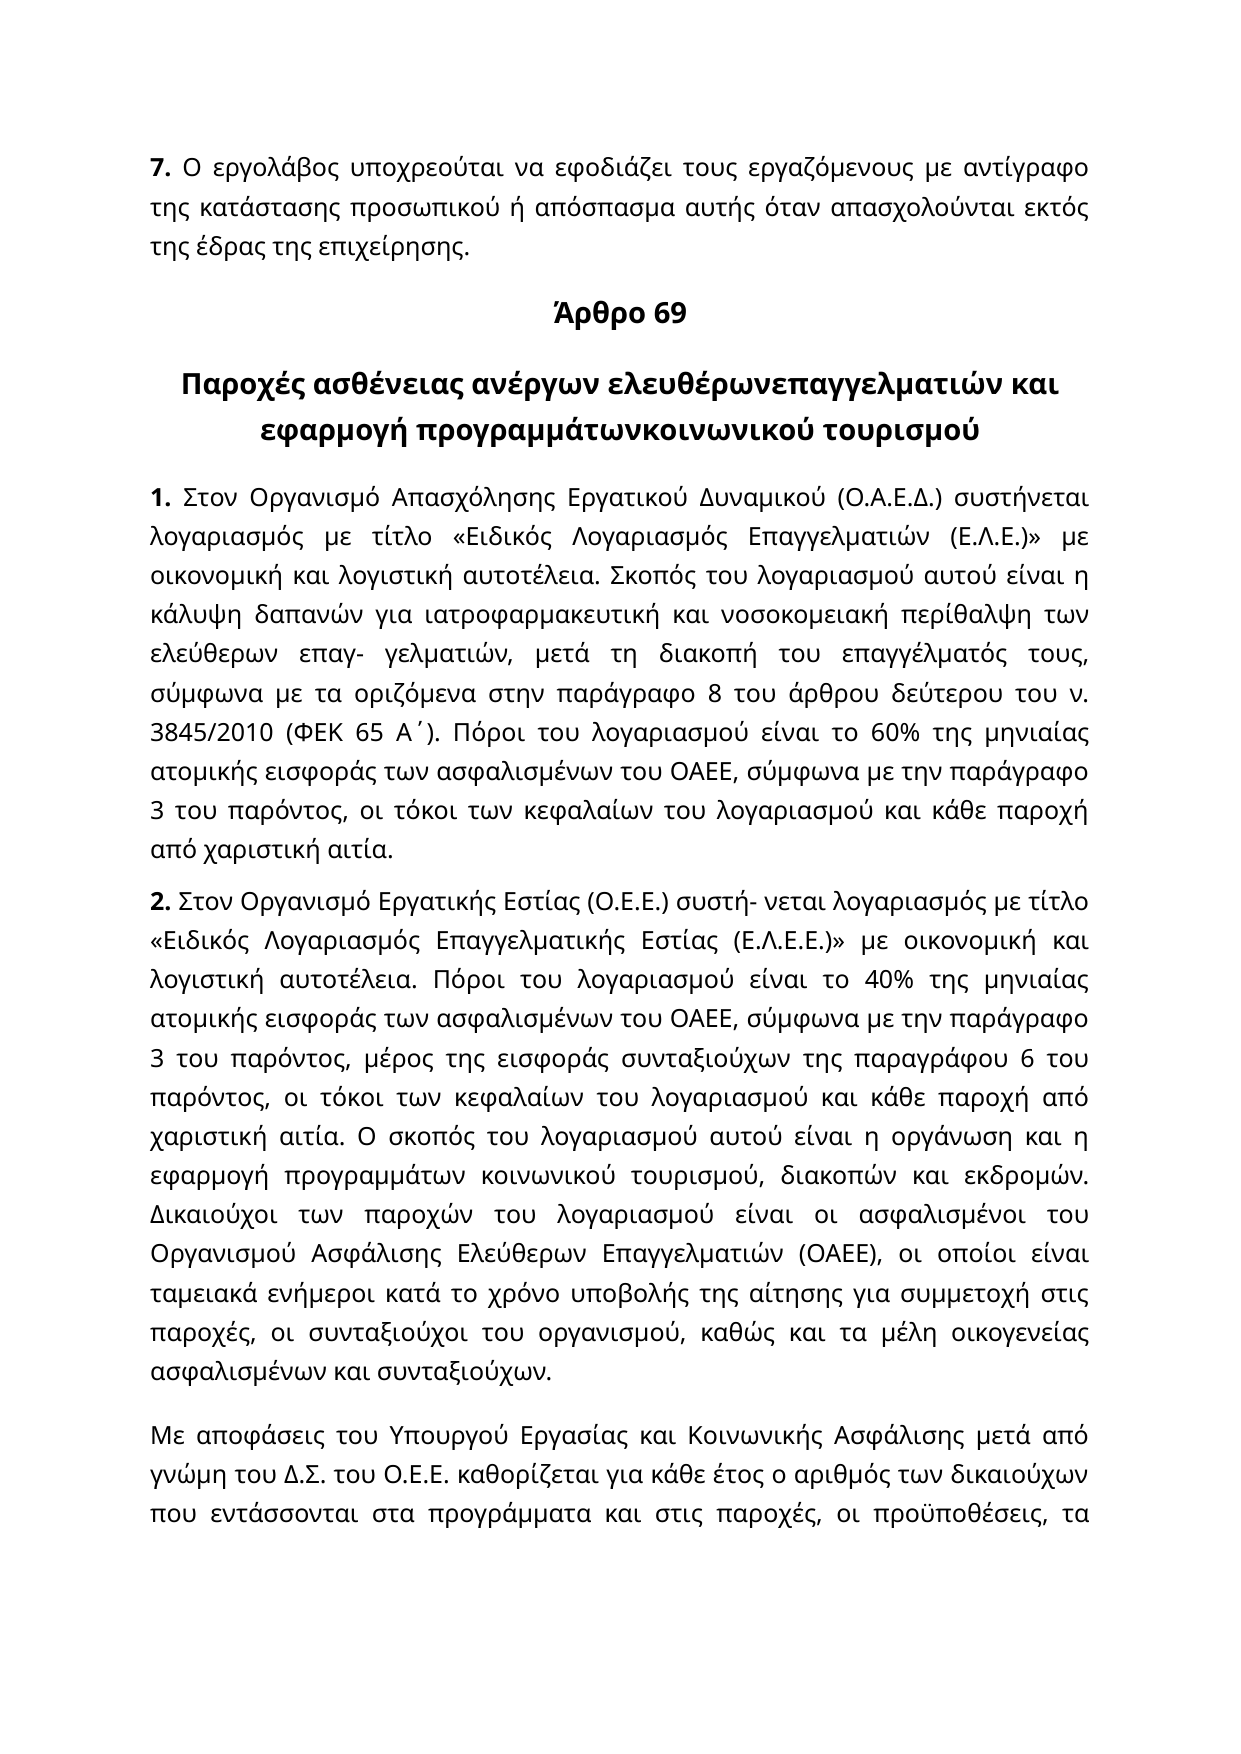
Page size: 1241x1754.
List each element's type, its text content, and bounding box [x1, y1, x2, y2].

text 1. Στον Οργανισμό Απασχόλησης Εργατικού Δυναμικού (Ο.Α.Ε.Δ.) συστήνεται λογαριασμός με τίτλο «Ειδικός Λογαριασμός Επαγγελματιών (Ε.Λ.Ε.)» με οικονομική και λογιστική αυτοτέλεια. Σκοπός του λογαριασμού αυτού είναι η κάλυψη δαπανών για ιατροφαρμακευτική και νοσοκομειακή περίθαλψη των ελεύθερων επαγ- γελματιών, μετά τη διακοπή του επαγγέλματός τους, σύμφωνα με τα οριζόμενα στην παράγραφο 8 του άρθρου δεύτερου του ν. 3845/2010 (ΦΕΚ 65 Α΄). Πόροι του λογαριασμού είναι το 60% της μηνιαίας ατομικής εισφοράς των ασφαλισμένων του ΟΑΕΕ, σύμφωνα με την παράγραφο 3 του παρόντος, οι τόκοι των κεφαλαίων του λογαριασμού και κάθε παροχή από χαριστική αιτία. [150, 479, 1090, 866]
text Με αποφάσεις του Υπουργού Εργασίας και Κοινωνικής Ασφάλισης μετά από γνώμη του Δ.Σ. του Ο.Ε.Ε. καθορίζεται για κάθε έτος ο αριθμός των δικαιούχων που εντάσσονται στα προγράμματα και στις παροχές, οι προϋποθέσεις, τα [150, 1418, 1090, 1530]
subtitle Άρθρο 69 [150, 292, 1090, 332]
text 7. Ο εργολάβος υποχρεούται να εφοδιάζει τους εργαζόμενους με αντίγραφο της κατάστασης προσωπικού ή απόσπασμα αυτής όταν απασχολούνται εκτός της έδρας της επιχείρησης. [150, 150, 1090, 262]
text 2. Στον Οργανισμό Εργατικής Εστίας (Ο.Ε.Ε.) συστή- νεται λογαριασμός με τίτλο «Ειδικός Λογαριασμός Επαγγελματικής Εστίας (Ε.Λ.Ε.Ε.)» με οικονομική και λογιστική αυτοτέλεια. Πόροι του λογαριασμού είναι το 40% της μηνιαίας ατομικής εισφοράς των ασφαλισμένων του ΟΑΕΕ, σύμφωνα με την παράγραφο 3 του παρόντος, μέρος της εισφοράς συνταξιούχων της παραγράφου 6 του παρόντος, οι τόκοι των κεφαλαίων του λογαριασμού και κάθε παροχή από χαριστική αιτία. Ο σκοπός του λογαριασμού αυτού είναι η οργάνωση και η εφαρμογή προγραμμάτων κοινωνικού τουρισμού, διακοπών και εκδρομών. Δικαιούχοι των παροχών του λογαριασμού είναι οι ασφαλισμένοι του Οργανισμού Ασφάλισης Ελεύθερων Επαγγελματιών (ΟΑΕΕ), οι οποίοι είναι ταμειακά ενήμεροι κατά το χρόνο υποβολής της αίτησης για συμμετοχή στις παροχές, οι συνταξιούχοι του οργανισμού, καθώς και τα μέλη οικογενείας ασφαλισμένων και συνταξιούχων. [150, 883, 1090, 1388]
subtitle Παροχές ασθένειας ανέργων ελευθέρωνεπαγγελματιών και εφαρμογή προγραμμάτωνκοινωνικού τουρισμού [150, 363, 1090, 448]
